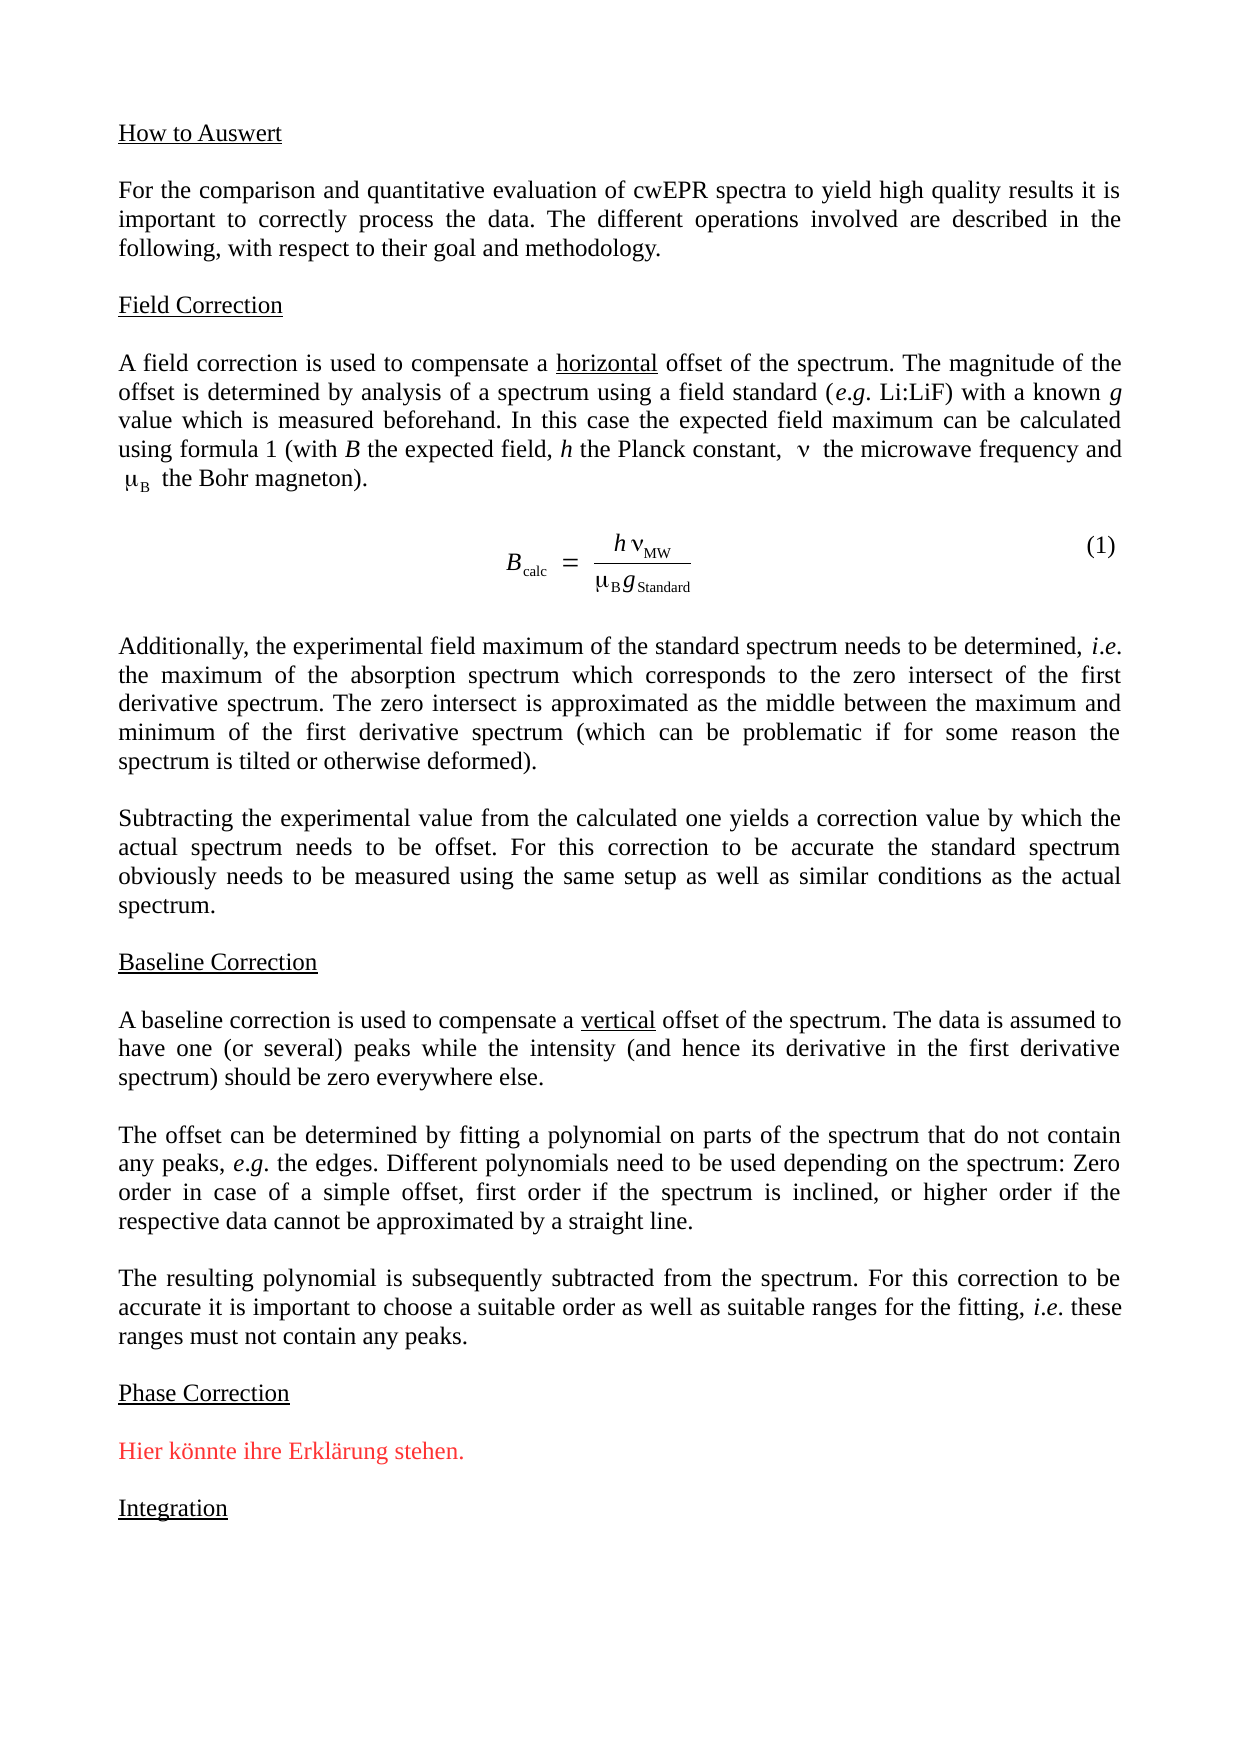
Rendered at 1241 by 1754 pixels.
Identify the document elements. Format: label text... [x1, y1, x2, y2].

text For the comparison and quantitative evaluation of cwEPR spectra to yield high quality results it is important to correctly process the data. The different operations involved are described in the following, with respect to their goal and methodology. [118, 176, 1122, 262]
text The offset can be determined by fitting a polynomial on parts of the spectrum that do not contain any peaks, e.g. the edges. Different polynomials need to be used depending on the spectrum: Zero order in case of a simple offset, first order if the spectrum is inclined, or higher order if the respective data cannot be approximated by a straight line. [118, 1120, 1122, 1235]
text Baseline Correction [118, 947, 1122, 976]
text A baseline correction is used to compensate a vertical offset of the spectrum. The data is assumed to have one (or several) peaks while the intensity (and hence its derivative in the first derivative spectrum) should be zero everywhere else. [118, 1005, 1122, 1091]
text Subtracting the experimental value from the calculated one yields a correction value by which the actual spectrum needs to be offset. For this correction to be accurate the standard spectrum obviously needs to be measured using the same setup as well as similar conditions as the actual spectrum. [118, 803, 1122, 918]
text A field correction is used to compensate a horizontal offset of the spectrum. The magnitude of the offset is determined by analysis of a spectrum using a field standard (e.g. Li:LiF) with a known g value which is measured beforehand. In this case the expected field maximum can be calculated using formula 1 (with B the expected field, h the Planck constant, the microwave frequency and the Bohr magneton). [118, 348, 1122, 496]
text Integration [118, 1493, 1122, 1522]
text Hier könnte ihre Erklärung stehen. [118, 1436, 1122, 1465]
text The resulting polynomial is subsequently subtracted from the spectrum. For this correction to be accurate it is important to choose a suitable order as well as suitable ranges for the fitting, i.e. these ranges must not contain any peaks. [118, 1263, 1122, 1350]
text How to Auswert [118, 118, 1122, 147]
text Field Correction [118, 291, 1122, 319]
table_header (1) [1081, 524, 1123, 602]
table_header [118, 524, 1081, 602]
text Phase Correction [118, 1378, 1122, 1407]
text Additionally, the experimental field maximum of the standard spectrum needs to be determined, i.e. the maximum of the absorption spectrum which corresponds to the zero intersect of the first derivative spectrum. The zero intersect is approximated as the middle between the maximum and minimum of the first derivative spectrum (which can be problematic if for some reason the spectrum is tilted or otherwise deformed). [118, 631, 1122, 775]
